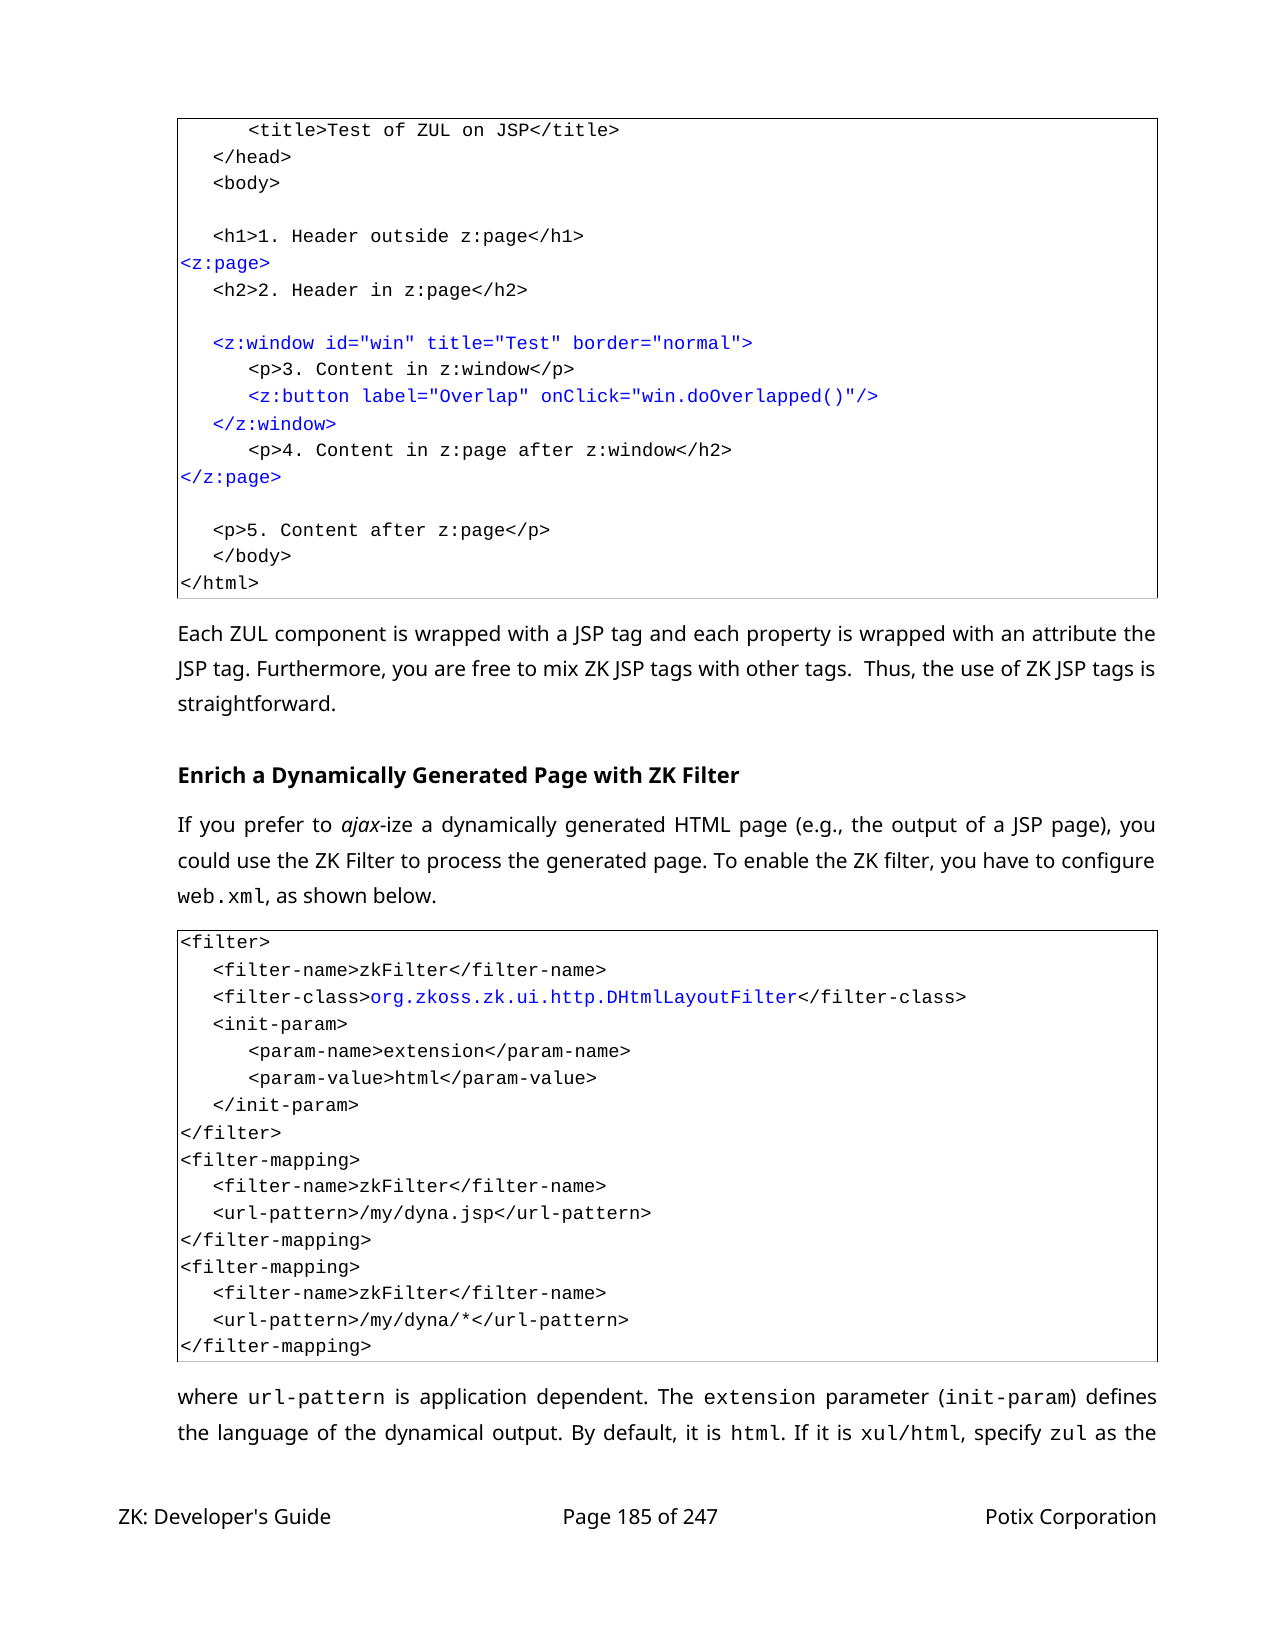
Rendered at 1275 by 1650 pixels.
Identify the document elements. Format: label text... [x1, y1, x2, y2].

text If you prefer to ajax-ize a dynamically generated HTML page (e.g., the output of a JSP page), you could use the ZK Filter to process the generated page. To enable the ZK filter, you have to configure web.xml, as shown below. [177, 811, 1157, 909]
text <filter-class>org.zkoss.zk.ui.http.DHtmlLayoutFilter</filter-class> [178, 984, 1157, 1009]
text <filter-mapping> <filter-name>zkFilter</filter-name> <url-pattern>/my/dyna/*</url-pattern> </filter-mapping> [178, 1254, 1157, 1361]
text </filter> [178, 1121, 1157, 1145]
text <z:button label="Overlap" onClick="win.doOverlapped()"/> [178, 384, 1157, 409]
text <title>Test of ZUL on JSP</title> </head> <body> <h1>1. Header outside z:page</h1> <z:page> <h2>2. Header in z:page</h2> <z:window id="win" title="Test" border="normal"> <p>3. Content in z:window</p> [178, 119, 1157, 381]
text </init-param> [178, 1093, 1157, 1118]
text </z:window> <p>4. Content in z:page after z:window</h2> </z:page> <p>5. Content after z:page</p> </body> </html> [178, 412, 1157, 598]
text <filter-name>zkFilter</filter-name> [178, 957, 1157, 982]
text where url-pattern is application dependent. The extension parameter (init-param) defines the language of the dynamical output. By default, it is html. If it is xul/html, specify zul as the [177, 1382, 1157, 1446]
text <init-param> [178, 1012, 1157, 1036]
text <filter> [178, 931, 1157, 954]
text <param-value>html</param-value> [178, 1066, 1157, 1090]
text Each ZUL component is wrapped with a JSP tag and each property is wrapped with an attribute the JSP tag. Furthermore, you are free to mix ZK JSP tags with other tags. Thus, the use of ZK JSP tags is straightforward. [177, 619, 1157, 717]
text <filter-mapping> <filter-name>zkFilter</filter-name> <url-pattern>/my/dyna.jsp</url-pattern> </filter-mapping> [178, 1148, 1157, 1252]
subtitle Enrich a Dynamically Generated Page with ZK Filter [177, 760, 1157, 790]
text <param-name>extension</param-name> [178, 1039, 1157, 1063]
